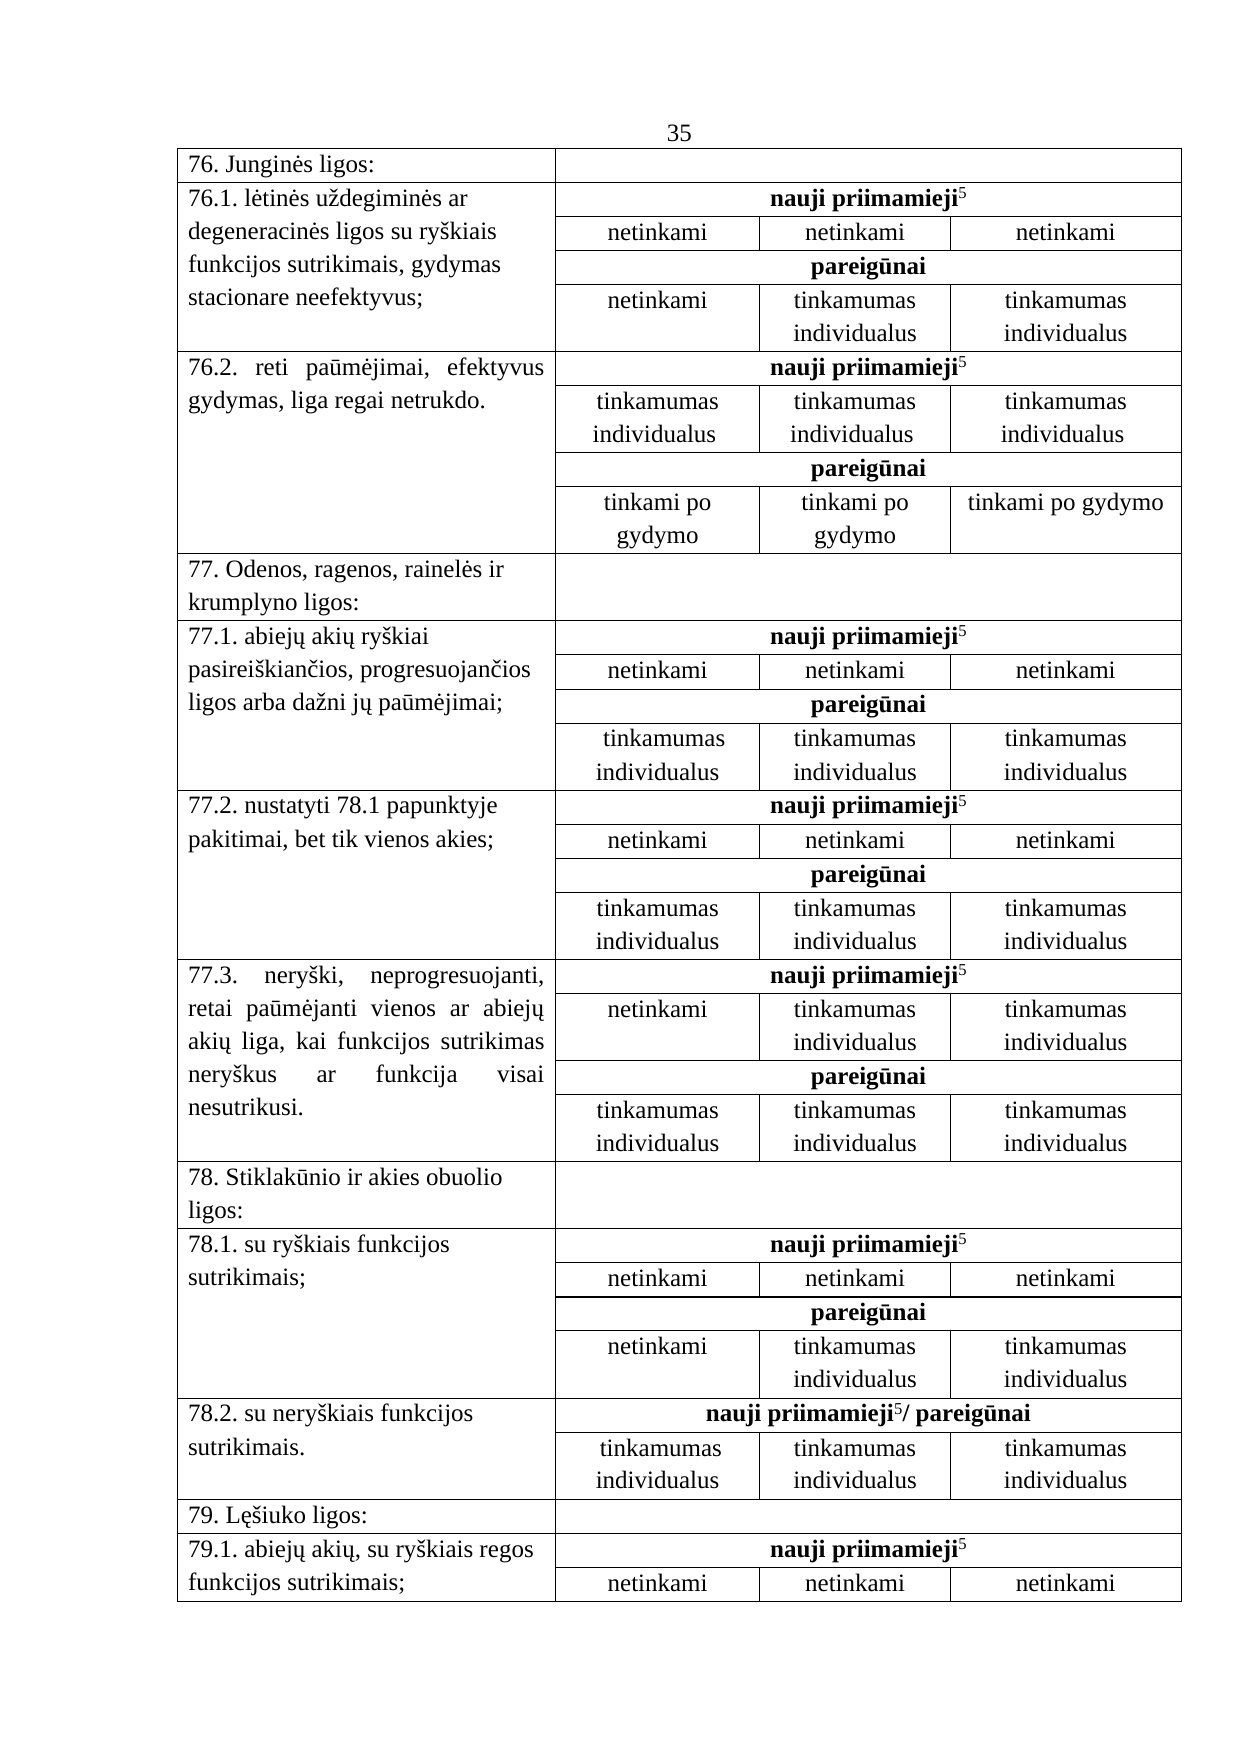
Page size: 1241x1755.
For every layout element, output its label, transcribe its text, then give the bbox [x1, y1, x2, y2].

table_cell netinkami [951, 217, 1181, 250]
table_cell 76.1. lėtinės uždegiminės ar degeneracinės ligos su ryškiais funkcijos sutrikimais, gydymas stacionare neefektyvus; [178, 183, 555, 351]
table_cell netinkami [760, 1568, 950, 1601]
table_cell netinkami [760, 825, 950, 858]
table_cell tinkamumas individualus [951, 893, 1181, 959]
table_cell tinkami po gydymo [556, 487, 759, 553]
table_cell 77.1. abiejų akių ryškiai pasireiškiančios, progresuojančios ligos arba dažni jų paūmėjimai; [178, 621, 555, 789]
table_cell tinkamumas individualus [951, 994, 1181, 1060]
table_cell tinkamumas individualus [760, 1433, 950, 1499]
table_cell netinkami [556, 1331, 759, 1397]
table_cell 79. Lęšiuko ligos: [178, 1500, 555, 1533]
table_cell nauji priimamieji5 [556, 183, 1181, 216]
table_cell tinkamumas individualus [556, 1095, 759, 1161]
table_cell 76.2. reti paūmėjimai, efektyvus gydymas, liga regai netrukdo. [178, 352, 555, 553]
table_cell nauji priimamieji5 [556, 621, 1181, 654]
table_cell tinkamumas individualus [556, 893, 759, 959]
table_cell [556, 1162, 1181, 1228]
table_cell tinkamumas individualus [556, 386, 759, 452]
table_cell tinkamumas individualus [951, 1331, 1181, 1397]
table_cell tinkamumas individualus [951, 285, 1181, 351]
table_cell pareigūnai [556, 1061, 1181, 1094]
table_cell tinkamumas individualus [951, 724, 1181, 789]
table_cell tinkamumas individualus [556, 1433, 759, 1499]
table_cell nauji priimamieji5 [556, 791, 1181, 824]
table_cell nauji priimamieji5 [556, 352, 1181, 385]
table_cell netinkami [556, 994, 759, 1060]
table_cell pareigūnai [556, 251, 1181, 284]
table_cell [556, 149, 1181, 182]
table_cell tinkamumas individualus [760, 1095, 950, 1161]
table_cell netinkami [556, 655, 759, 688]
table_cell netinkami [556, 1568, 759, 1601]
table_cell pareigūnai [556, 859, 1181, 892]
table_cell netinkami [556, 1263, 759, 1296]
table_cell netinkami [556, 825, 759, 858]
table_cell tinkami po gydymo [760, 487, 950, 553]
table_cell 79.1. abiejų akių, su ryškiais regos funkcijos sutrikimais; [178, 1534, 555, 1601]
table_cell nauji priimamieji5 [556, 960, 1181, 993]
table_cell nauji priimamieji5 [556, 1229, 1181, 1262]
table_cell netinkami [951, 1263, 1181, 1296]
table_cell tinkamumas individualus [556, 724, 759, 789]
table_cell tinkamumas individualus [760, 386, 950, 452]
table_cell 77.2. nustatyti 78.1 papunktyje pakitimai, bet tik vienos akies; [178, 791, 555, 959]
table_cell tinkamumas individualus [760, 994, 950, 1060]
table_cell 78.2. su neryškiais funkcijos sutrikimais. [178, 1399, 555, 1499]
table_cell netinkami [556, 285, 759, 351]
table_cell tinkamumas individualus [760, 1331, 950, 1397]
table_cell pareigūnai [556, 1298, 1181, 1330]
table_cell tinkami po gydymo [951, 487, 1181, 553]
table_cell nauji priimamieji5 [556, 1534, 1181, 1567]
table_cell tinkamumas individualus [951, 386, 1181, 452]
table_cell 77. Odenos, ragenos, rainelės ir krumplyno ligos: [178, 554, 555, 620]
table_cell pareigūnai [556, 453, 1181, 486]
table_cell netinkami [556, 217, 759, 250]
table_cell pareigūnai [556, 690, 1181, 722]
table_cell netinkami [760, 1263, 950, 1296]
table_cell 78.1. su ryškiais funkcijos sutrikimais; [178, 1229, 555, 1397]
table_cell nauji priimamieji5/ pareigūnai [556, 1399, 1181, 1432]
table_cell netinkami [951, 655, 1181, 688]
table_cell netinkami [760, 217, 950, 250]
table_cell tinkamumas individualus [760, 285, 950, 351]
table_cell 78. Stiklakūnio ir akies obuolio ligos: [178, 1162, 555, 1228]
table_cell netinkami [760, 655, 950, 688]
table_cell 76. Junginės ligos: [178, 149, 555, 182]
table_cell tinkamumas individualus [951, 1433, 1181, 1499]
table_cell 77.3. neryški, neprogresuojanti, retai paūmėjanti vienos ar abiejų akių liga, kai funkcijos sutrikimas neryškus ar funkcija visai nesutrikusi. [178, 960, 555, 1161]
table_cell [556, 1500, 1181, 1533]
table_cell [556, 554, 1181, 620]
table_cell netinkami [951, 1568, 1181, 1601]
table_cell tinkamumas individualus [951, 1095, 1181, 1161]
table_cell tinkamumas individualus [760, 724, 950, 789]
table_cell netinkami [951, 825, 1181, 858]
table_cell tinkamumas individualus [760, 893, 950, 959]
